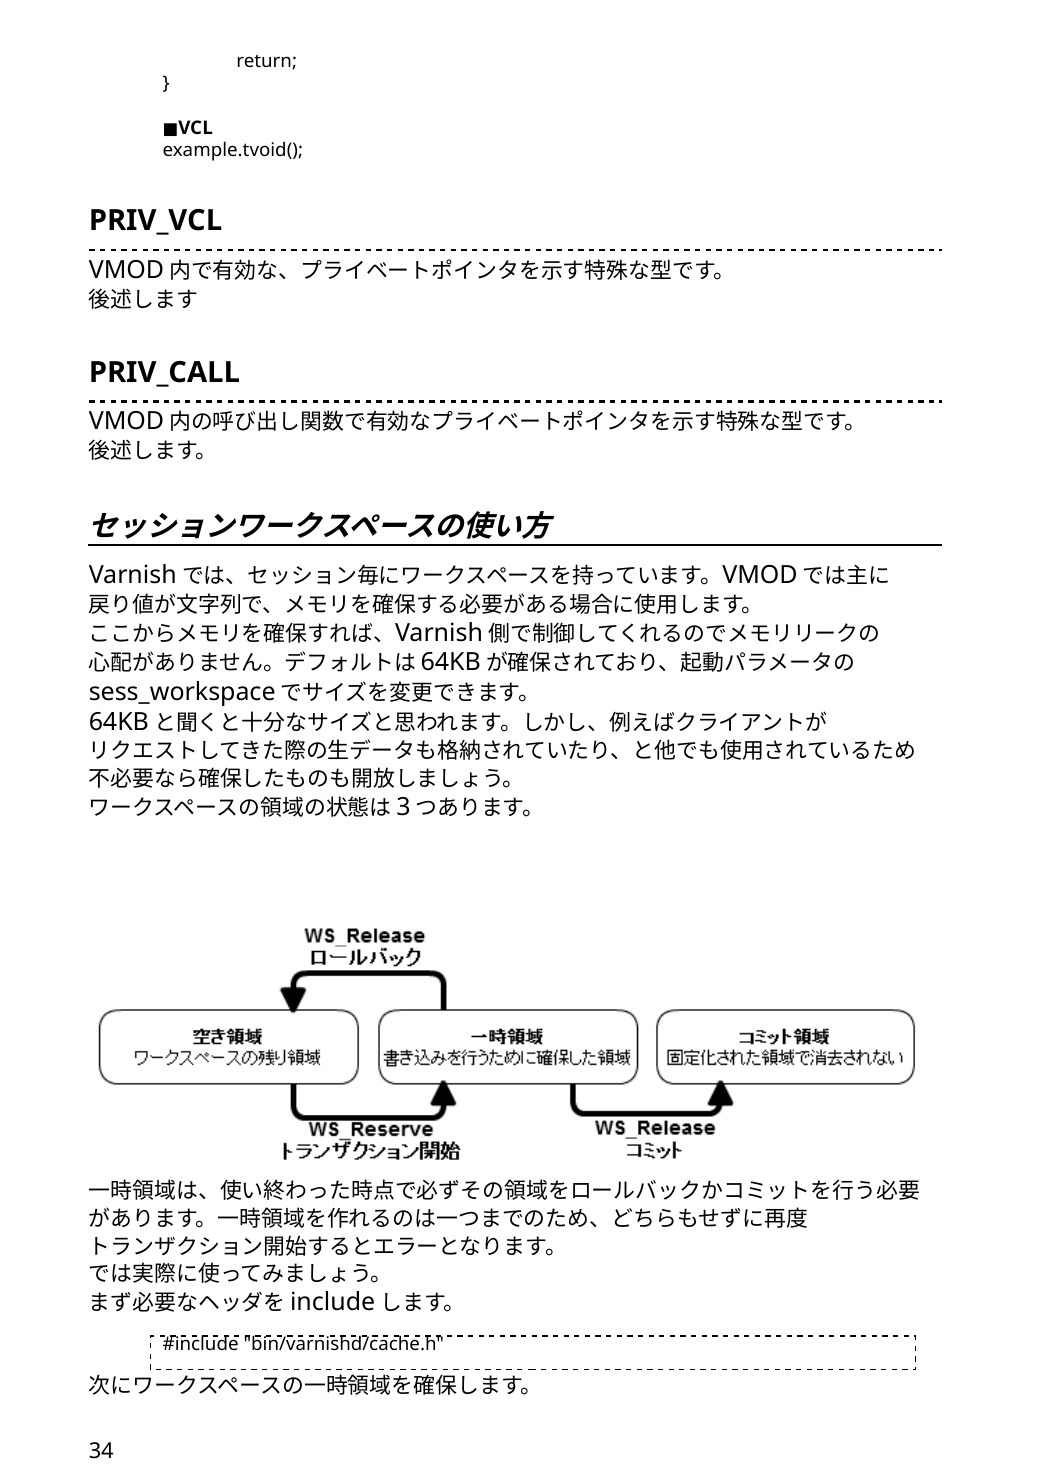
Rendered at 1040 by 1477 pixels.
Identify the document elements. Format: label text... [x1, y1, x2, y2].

text #include "bin/varnishd/cache.h" [162, 1330, 921, 1356]
subtitle セッションワークスペースの使い方 [88, 502, 921, 544]
text return; } ■VCL example.tvoid(); [162, 47, 921, 162]
text 一時領域は、使い終わった時点で必ずその領域をロールバックかコミットを行う必要があります。一時領域を作れるのは一つまでのため、どちらもせずに再度 トランザクション開始するとエラーとなります。 では実際に使ってみましょう。 まず必要なヘッダをincludeします。 [88, 1178, 921, 1318]
text 次にワークスペースの一時領域を確保します。 [88, 1368, 921, 1400]
text Varnishでは、セッション毎にワークスペースを持っています。VMODでは主に 戻り値が文字列で、メモリを確保する必要がある場合に使用します。 ここからメモリを確保すれば、Varnish側で制御してくれるのでメモリリークの 心配がありません。デフォルトは64KBが確保されており、起動パラメータのsess_workspaceでサイズを変更できます。 64KBと聞くと十分なサイズと思われます。しかし、例えばクライアントが リクエストしてきた際の生データも格納されていたり、と他でも使用されているため不必要なら確保したものも開放しましょう。 ワークスペースの領域の状態は3つあります。 [88, 557, 921, 822]
text VMOD内で有効な、プライベートポインタを示す特殊な型です。 後述します [88, 252, 921, 313]
picture [88, 919, 922, 1178]
text VMOD内の呼び出し関数で有効なプライベートポインタを示す特殊な型です。 後述します。 [88, 403, 921, 465]
subtitle PRIV_CALL [88, 351, 921, 391]
subtitle PRIV_VCL [88, 199, 921, 239]
